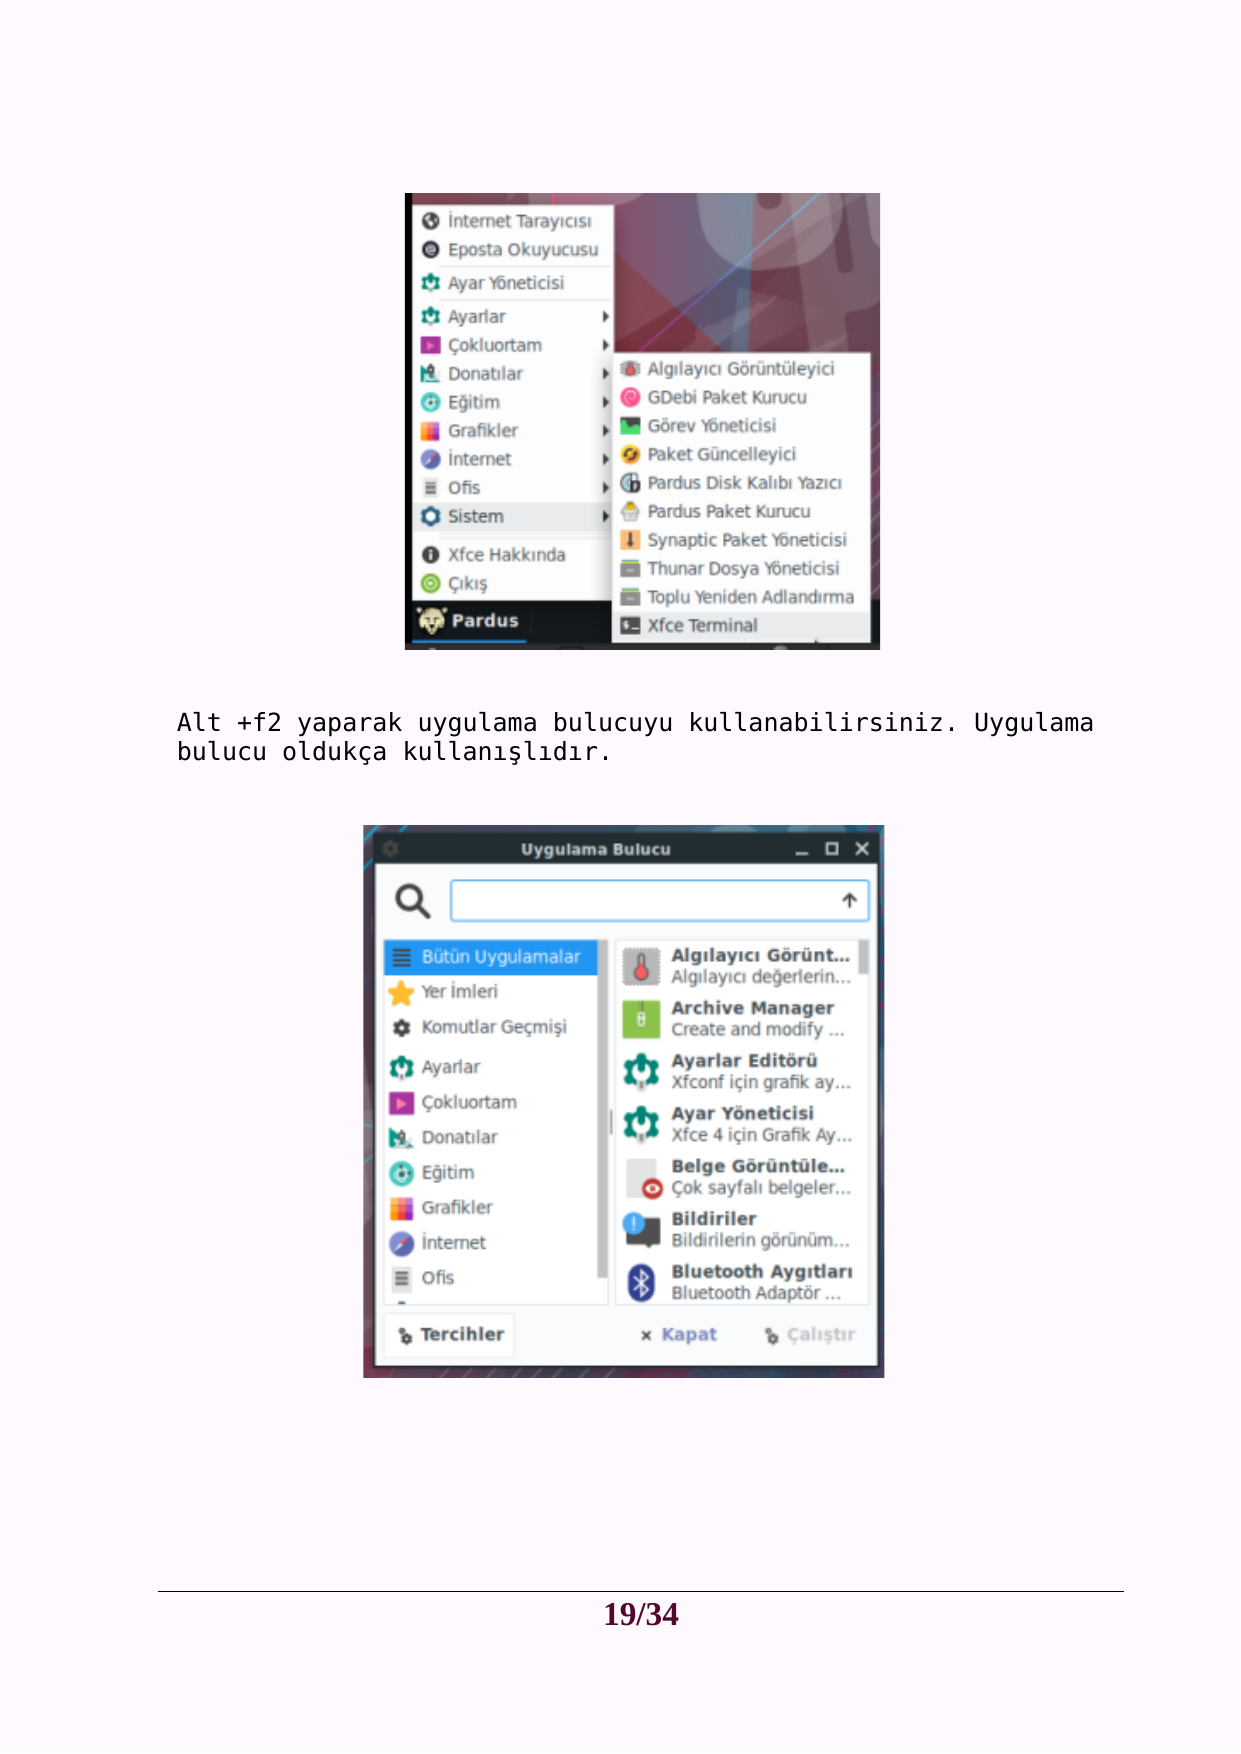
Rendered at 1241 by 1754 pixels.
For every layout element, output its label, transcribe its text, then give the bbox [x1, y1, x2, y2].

picture [363, 825, 885, 1378]
text Alt +f2 yaparak uygulama bulucuyu kullanabilirsiniz. Uygulama bulucu oldukça kullanışlıdır. [177, 678, 1124, 766]
picture [404, 193, 881, 650]
